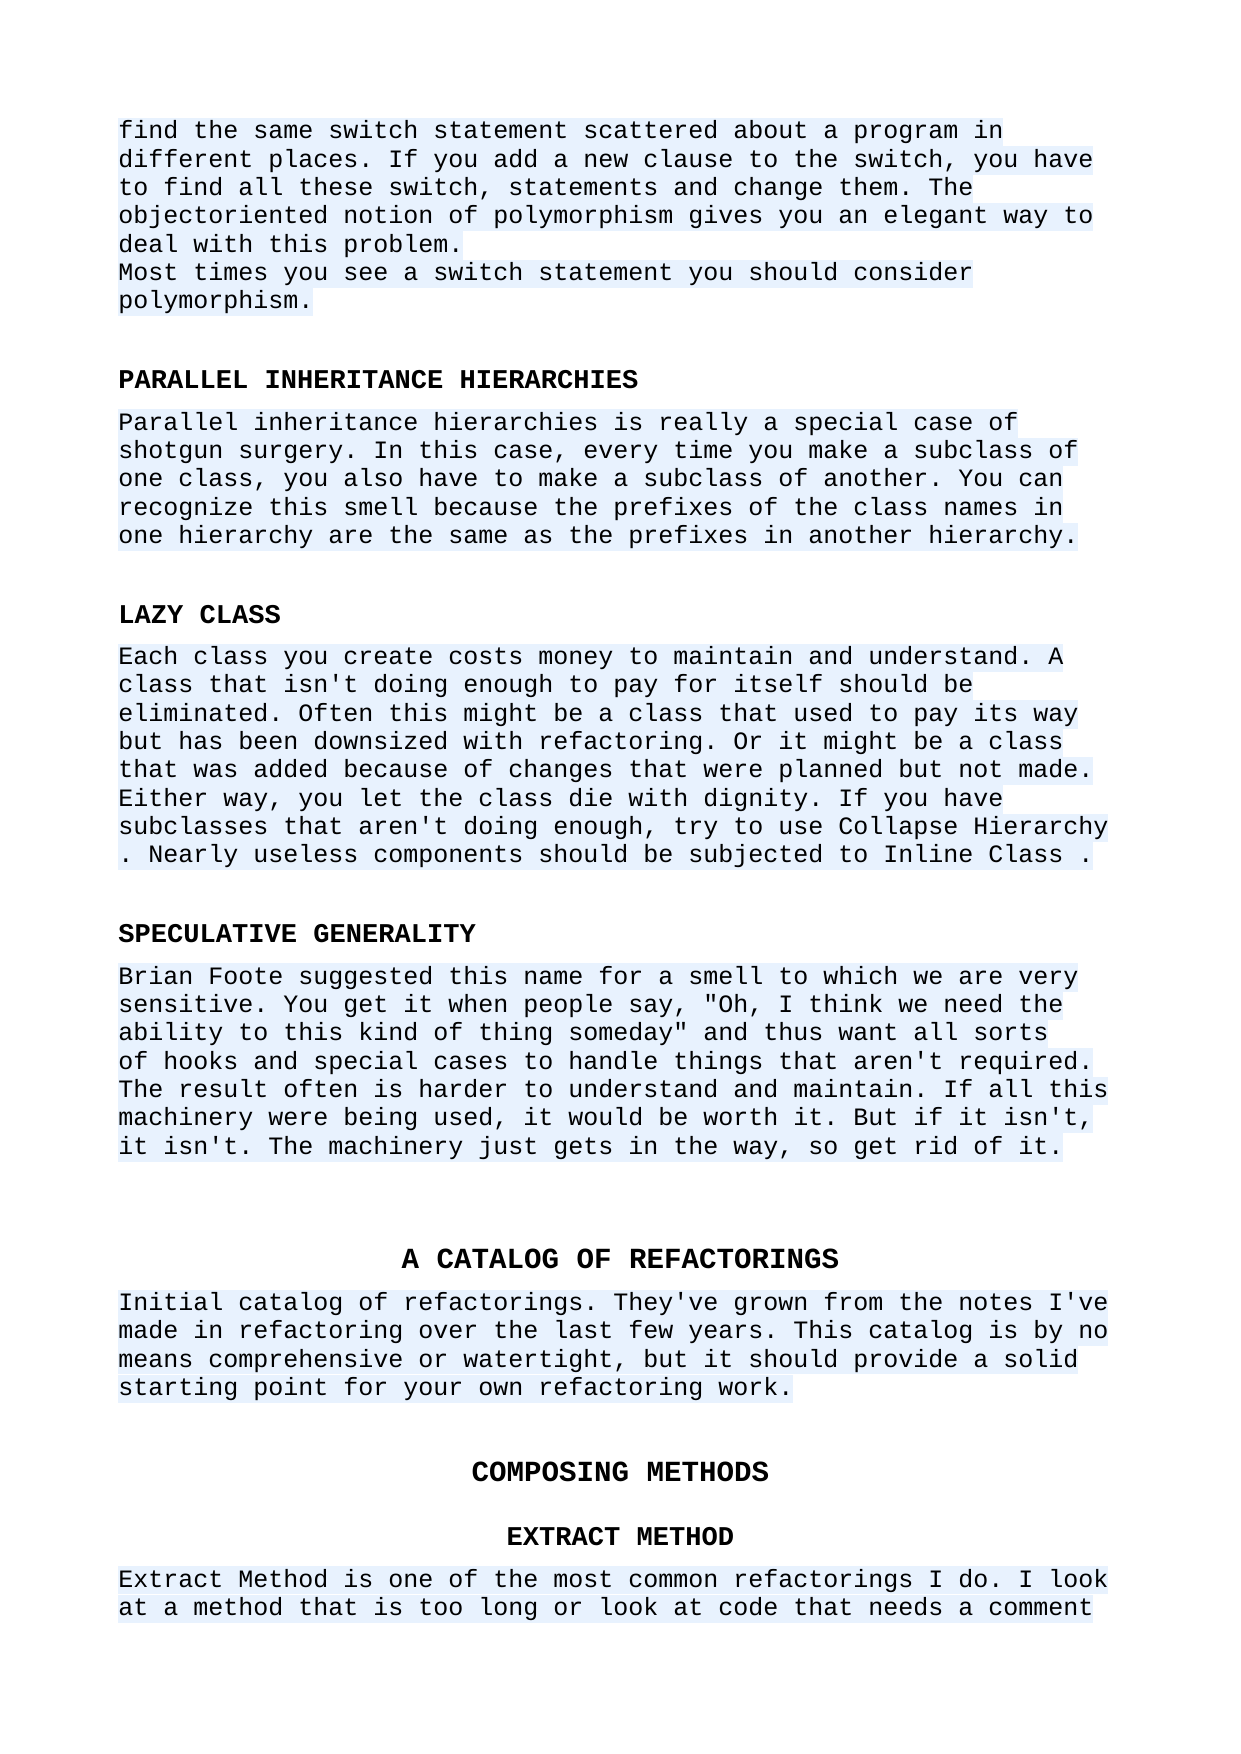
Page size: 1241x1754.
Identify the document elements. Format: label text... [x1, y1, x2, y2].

subtitle LAZY CLASS [118, 601, 1122, 631]
subtitle SPECULATIVE GENERALITY [118, 920, 1122, 951]
subtitle A CATALOG OF REFACTORINGS [118, 1244, 1122, 1277]
subtitle PARALLEL INHERITANCE HIERARCHIES [118, 366, 1122, 397]
text Extract Method is one of the most common refactorings I do. I look at a method that is too long or look at code that needs a comment [118, 1566, 1122, 1623]
text Initial catalog of refactorings. They've grown from the notes I've made in refactoring over the last few years. This catalog is by no means comprehensive or watertight, but it should provide a solid starting point for your own refactoring work. [118, 1289, 1122, 1403]
text Most times you see a switch statement you should consider polymorphism. [118, 260, 1122, 316]
text it isn't. The machinery just gets in the way, so get rid of it. [118, 1133, 1122, 1162]
text Parallel inheritance hierarchies is really a special case of shotgun surgery. In this case, every time you make a subclass of one class, you also have to make a subclass of another. You can [118, 409, 1122, 494]
text Brian Foote suggested this name for a smell to which we are very sensitive. You get it when people say, "Oh, I think we need the ability to this kind of thing someday" and thus want all sorts [118, 963, 1122, 1048]
text Each class you create costs money to maintain and understand. A class that isn't doing enough to pay for itself should be eliminated. Often this might be a class that used to pay its way but has been downsized with refactoring. Or it might be a class that was added because of changes that were planned but not made. Either way, you let the class die with dignity. If you have subclasses that aren't doing enough, try to use Collapse Hierarchy . Nearly useless components should be subjected to Inline Class . [118, 644, 1122, 870]
text recognize this smell because the prefixes of the class names in one hierarchy are the same as the prefixes in another hierarchy. [118, 494, 1122, 551]
text of hooks and special cases to handle things that aren't required. The result often is harder to understand and maintain. If all this machinery were being used, it would be worth it. But if it isn't, [118, 1048, 1122, 1133]
subtitle COMPOSING METHODS [118, 1457, 1122, 1490]
text find the same switch statement scattered about a program in different places. If you add a new clause to the switch, you have to find all these switch, statements and change them. The objectoriented notion of polymorphism gives you an elegant way to deal with this problem. [118, 118, 1122, 260]
subtitle EXTRACT METHOD [118, 1523, 1122, 1554]
